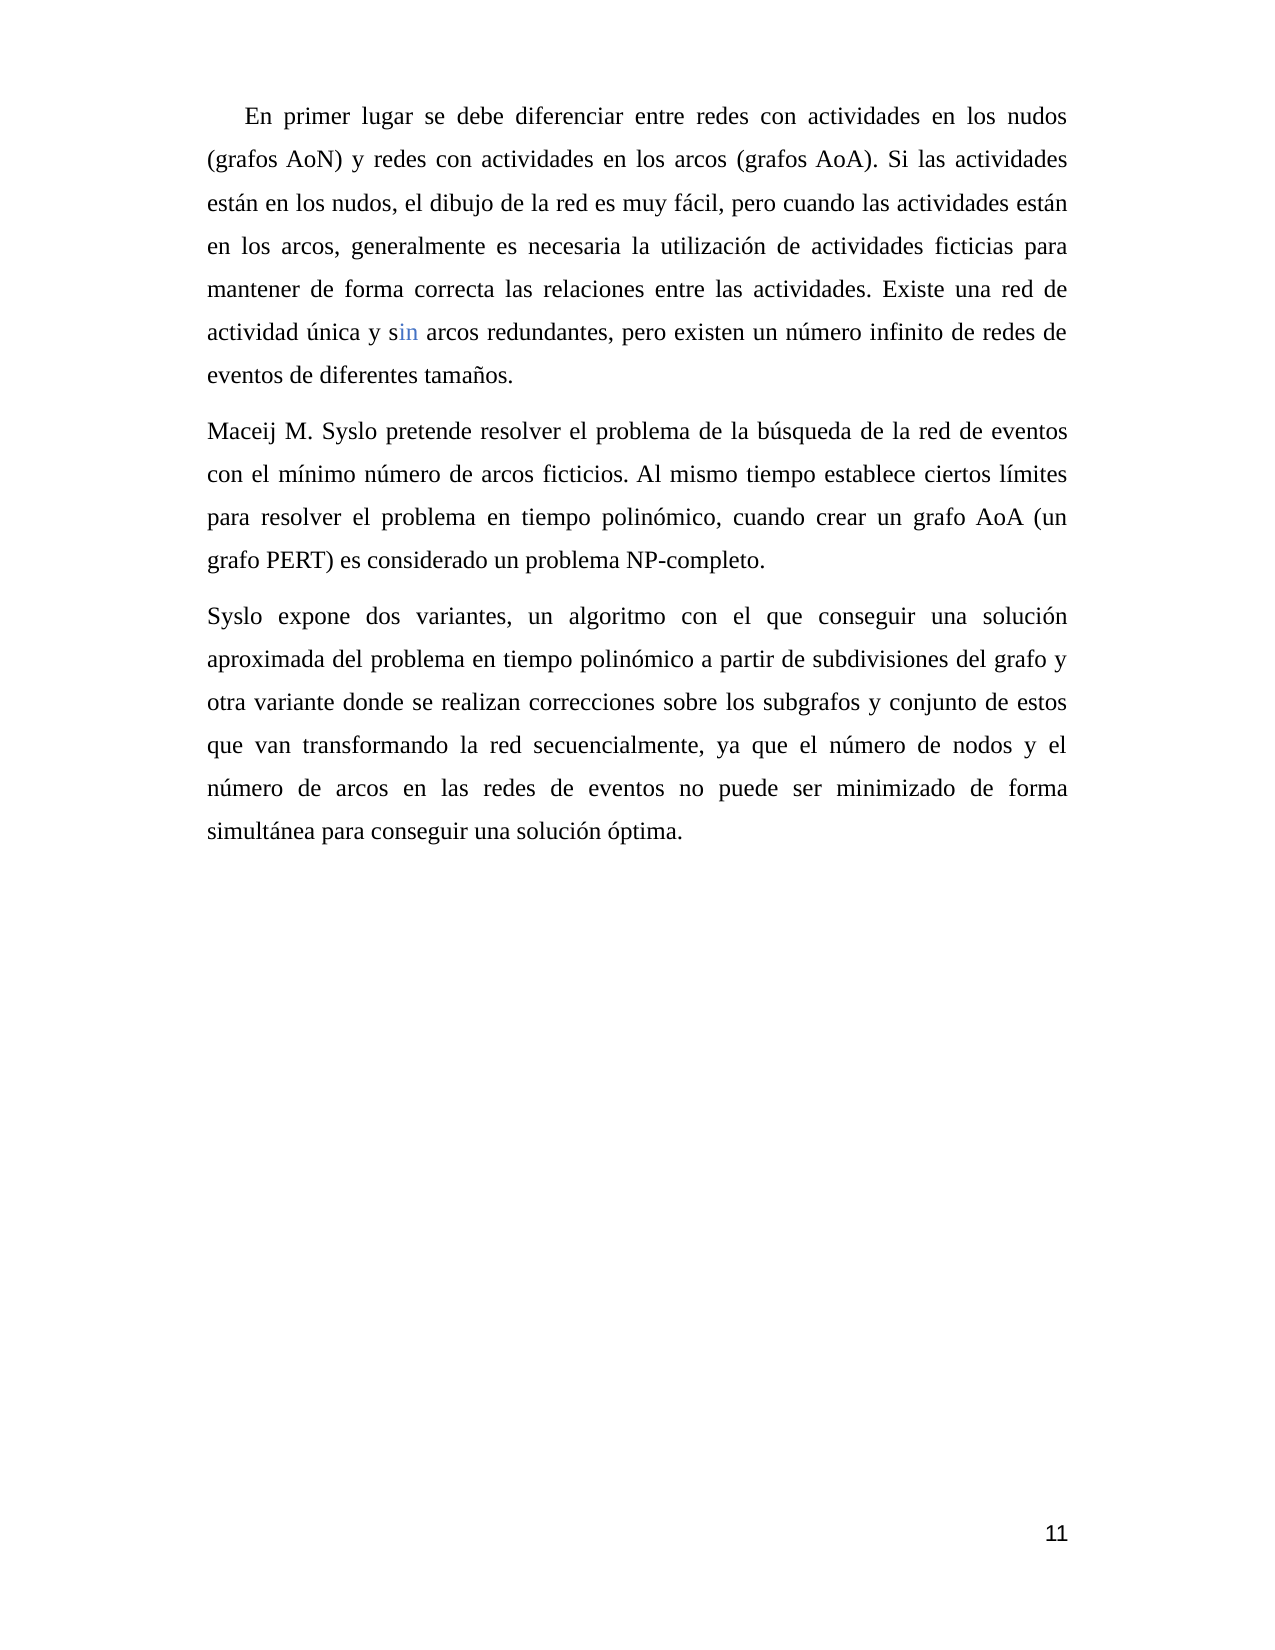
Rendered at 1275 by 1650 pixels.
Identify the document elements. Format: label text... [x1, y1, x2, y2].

text En primer lugar se debe diferenciar entre redes con actividades en los nudos (grafos AoN) y redes con actividades en los arcos (grafos AoA). Si las actividades están en los nudos, el dibujo de la red es muy fácil, pero cuando las actividades están en los arcos, generalmente es necesaria la utilización de actividades ficticias para mantener de forma correcta las relaciones entre las actividades. Existe una red de actividad única y sin arcos redundantes, pero existen un número infinito de redes de eventos de diferentes tamaños. [207, 101, 1068, 389]
text Maceij M. Syslo pretende resolver el problema de la búsqueda de la red de eventos con el mínimo número de arcos ficticios. Al mismo tiempo establece ciertos límites para resolver el problema en tiempo polinómico, cuando crear un grafo AoA (un grafo PERT) es considerado un problema NP-completo. [207, 416, 1068, 574]
text Syslo expone dos variantes, un algoritmo con el que conseguir una solución aproximada del problema en tiempo polinómico a partir de subdivisiones del grafo y otra variante donde se realizan correcciones sobre los subgrafos y conjunto de estos que van transformando la red secuencialmente, ya que el número de nodos y el número de arcos en las redes de eventos no puede ser minimizado de forma simultánea para conseguir una solución óptima. [207, 601, 1068, 845]
